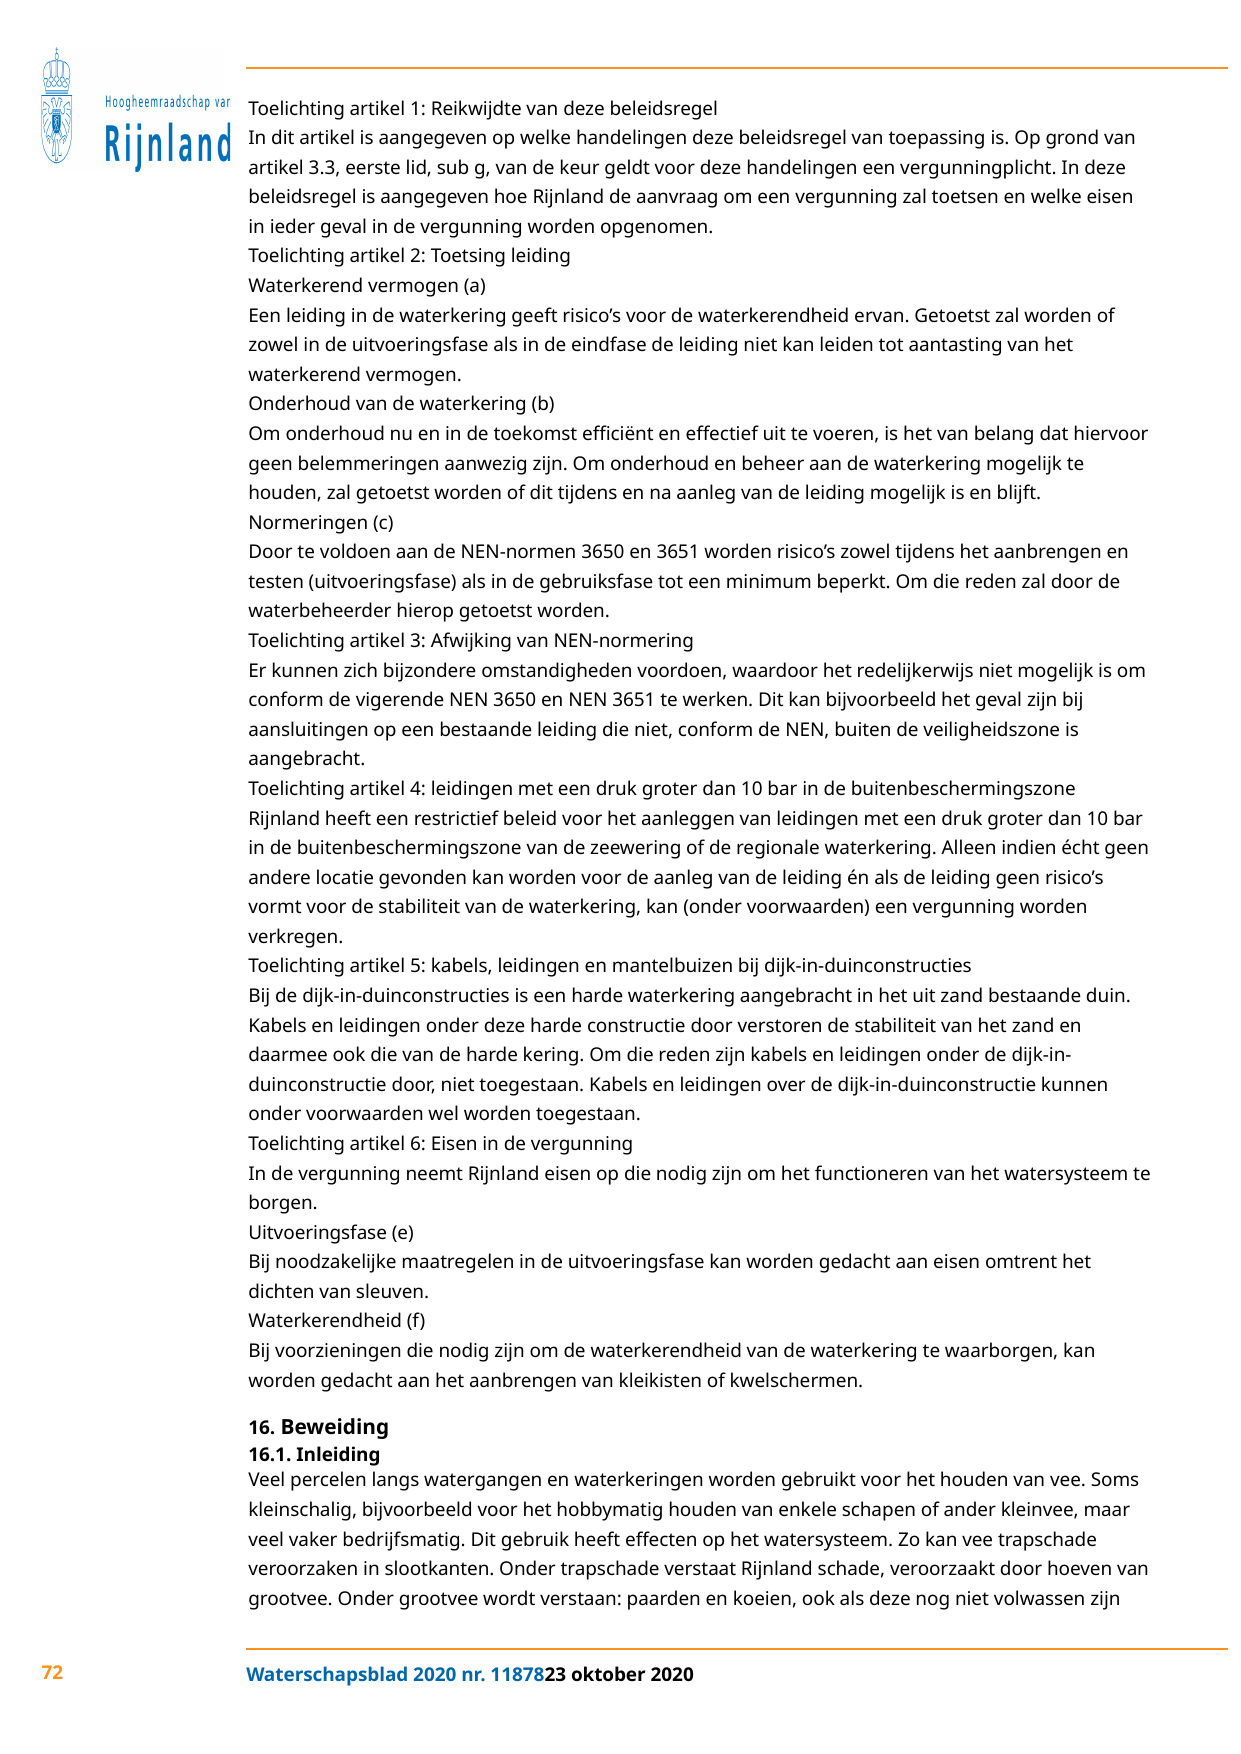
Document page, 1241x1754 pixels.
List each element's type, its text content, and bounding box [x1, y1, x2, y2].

text Door te voldoen aan de NEN-normen 3650 en 3651 worden risico’s zowel tijdens het aanbrengen en testen (uitvoeringsfase) als in de gebruiksfase tot een minimum beperkt. Om die reden zal door de waterbeheerder hierop getoetst worden. [248, 538, 1152, 623]
text Waterkerend vermogen (a) [248, 272, 1152, 298]
text Normeringen (c) [248, 509, 1152, 535]
text Bij de dijk-in-duinconstructies is een harde waterkering aangebracht in het uit zand bestaande duin. Kabels en leidingen onder deze harde constructie door verstoren de stabiliteit van het zand en daarmee ook die van de harde kering. Om die reden zijn kabels en leidingen onder de dijk-in-duinconstructie door, niet toegestaan. Kabels en leidingen over de dijk-in-duinconstructie kunnen onder voorwaarden wel worden toegestaan. [248, 982, 1152, 1126]
text In dit artikel is aangegeven op welke handelingen deze beleidsregel van toepassing is. Op grond van artikel 3.3, eerste lid, sub g, van de keur geldt voor deze handelingen een vergunningplicht. In deze beleidsregel is aangegeven hoe Rijnland de aanvraag om een vergunning zal toetsen en welke eisen in ieder geval in de vergunning worden opgenomen. [248, 124, 1152, 239]
text In de vergunning neemt Rijnland eisen op die nodig zijn om het functioneren van het watersysteem te borgen. [248, 1160, 1152, 1215]
text Toelichting artikel 6: Eisen in de vergunning [248, 1130, 1152, 1156]
text Uitvoeringsfase (e) [248, 1219, 1152, 1245]
text 16.1. Inleiding [248, 1441, 1152, 1467]
text Om onderhoud nu en in de toekomst efficiënt en effectief uit te voeren, is het van belang dat hiervoor geen belemmeringen aanwezig zijn. Om onderhoud en beheer aan de waterkering mogelijk te houden, zal getoetst worden of dit tijdens en na aanleg van de leiding mogelijk is en blijft. [248, 420, 1152, 505]
picture [41, 47, 231, 172]
text Er kunnen zich bijzondere omstandigheden voordoen, waardoor het redelijkerwijs niet mogelijk is om conform de vigerende NEN 3650 en NEN 3651 te werken. Dit kan bijvoorbeeld het geval zijn bij aansluitingen op een bestaande leiding die niet, conform de NEN, buiten de veiligheidszone is aangebracht. [248, 657, 1152, 771]
text 16. Beweiding [248, 1412, 1152, 1441]
text Veel percelen langs watergangen en waterkeringen worden gebruikt voor het houden van vee. Soms kleinschalig, bijvoorbeeld voor het hobbymatig houden van enkele schapen of ander kleinvee, maar veel vaker bedrijfsmatig. Dit gebruik heeft effecten op het watersysteem. Zo kan vee trapschade veroorzaken in slootkanten. Onder trapschade verstaat Rijnland schade, veroorzaakt door hoeven van grootvee. Onder grootvee wordt verstaan: paarden en koeien, ook als deze nog niet volwassen zijn [248, 1467, 1152, 1611]
text Onderhoud van de waterkering (b) [248, 391, 1152, 416]
text Waterkerendheid (f) [248, 1308, 1152, 1333]
text Toelichting artikel 4: leidingen met een druk groter dan 10 bar in de buitenbeschermingszone [248, 775, 1152, 801]
text Toelichting artikel 3: Afwijking van NEN-normering [248, 627, 1152, 653]
text Toelichting artikel 1: Reikwijdte van deze beleidsregel [248, 95, 1152, 121]
text Toelichting artikel 2: Toetsing leiding [248, 243, 1152, 268]
text Toelichting artikel 5: kabels, leidingen en mantelbuizen bij dijk-in-duinconstructies [248, 953, 1152, 978]
text Rijnland heeft een restrictief beleid voor het aanleggen van leidingen met een druk groter dan 10 bar in de buitenbeschermingszone van de zeewering of de regionale waterkering. Alleen indien écht geen andere locatie gevonden kan worden voor de aanleg van de leiding én als de leiding geen risico’s vormt voor de stabiliteit van de waterkering, kan (onder voorwaarden) een vergunning worden verkregen. [248, 805, 1152, 949]
text Bij voorzieningen die nodig zijn om de waterkerendheid van de waterkering te waarborgen, kan worden gedacht aan het aanbrengen van kleikisten of kwelschermen. [248, 1337, 1152, 1393]
text Een leiding in de waterkering geeft risico’s voor de waterkerendheid ervan. Getoetst zal worden of zowel in de uitvoeringsfase als in de eindfase de leiding niet kan leiden tot aantasting van het waterkerend vermogen. [248, 302, 1152, 387]
text Bij noodzakelijke maatregelen in de uitvoeringsfase kan worden gedacht aan eisen omtrent het dichten van sleuven. [248, 1248, 1152, 1304]
